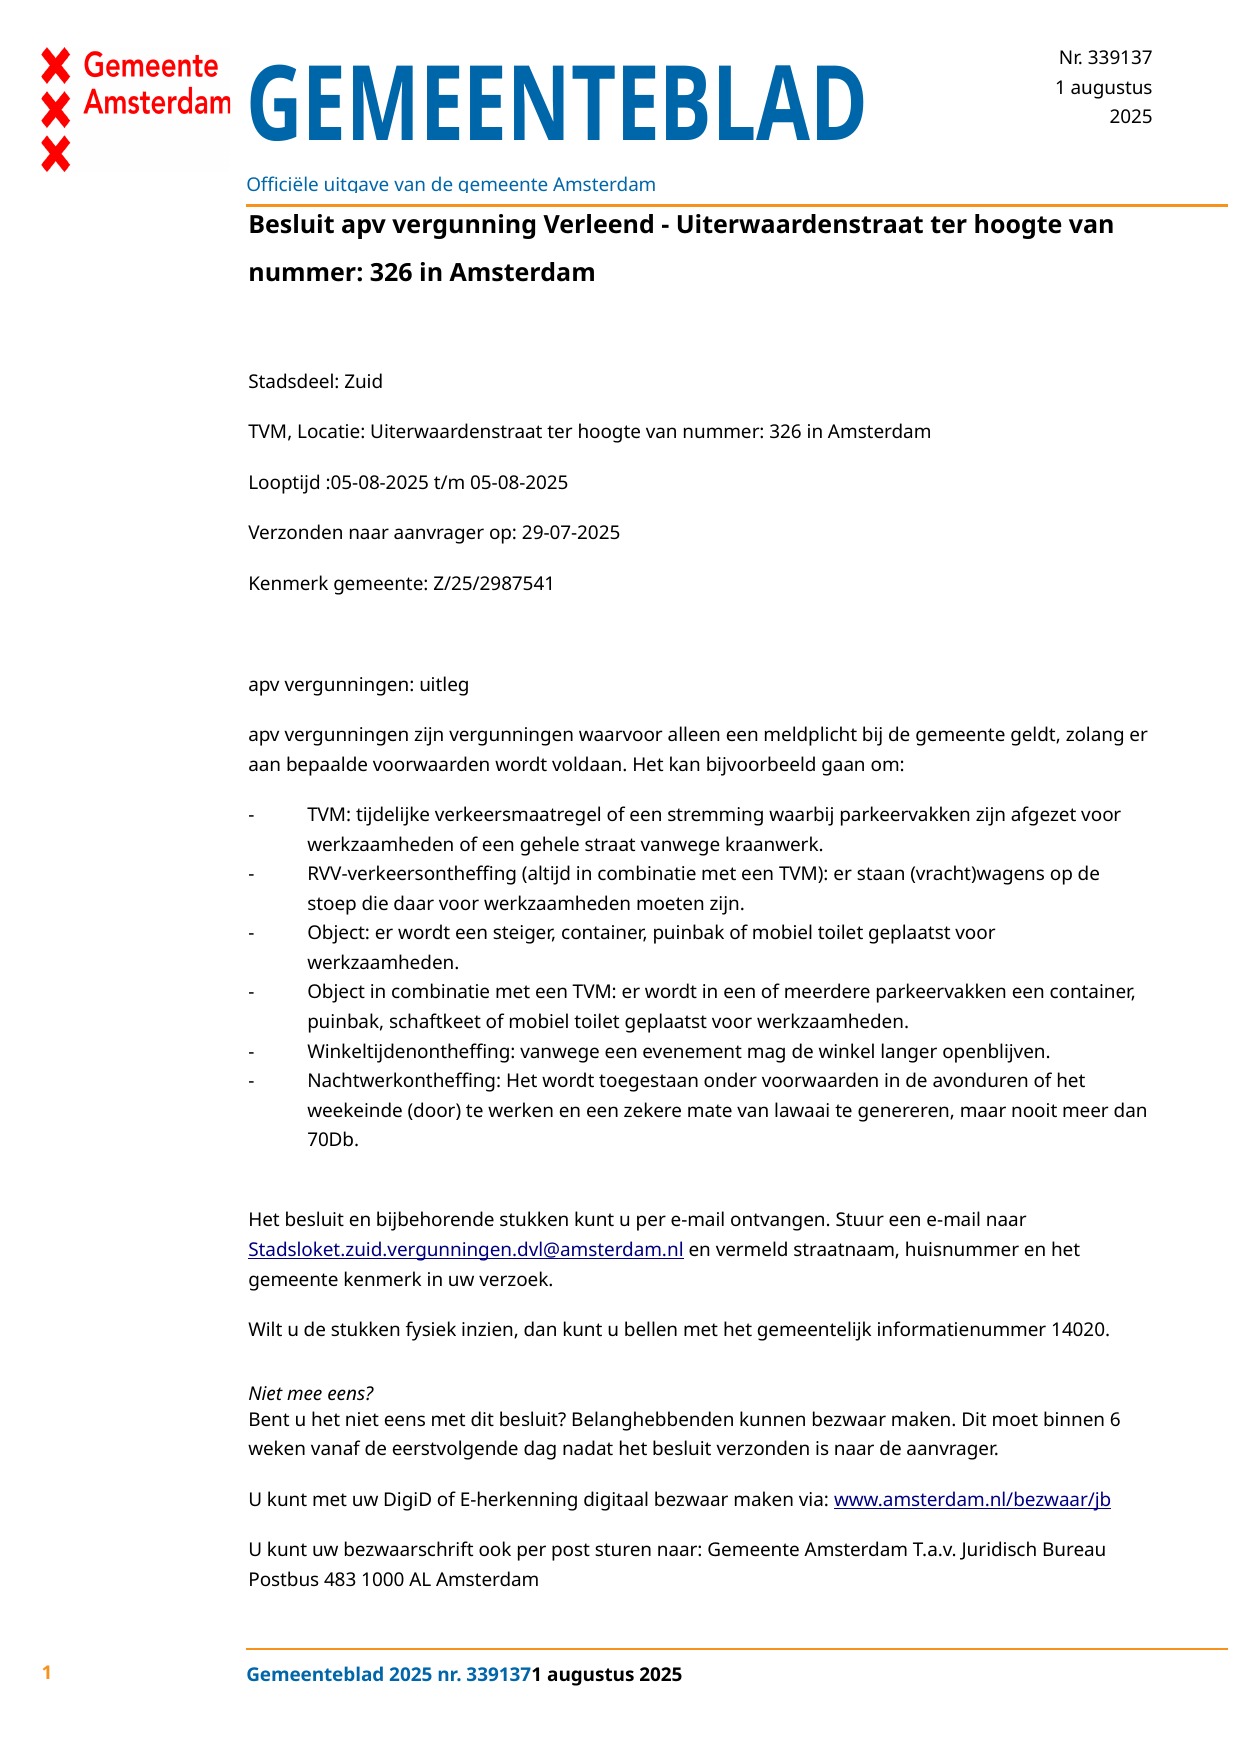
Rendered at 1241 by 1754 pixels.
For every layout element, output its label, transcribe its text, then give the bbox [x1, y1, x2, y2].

text U kunt met uw DigiD of E-herkenning digitaal bezwaar maken via: www.amsterdam.nl/bezwaar/jb [248, 1486, 1152, 1512]
text Besluit apv vergunning Verleend - Uiterwaardenstraat ter hoogte van nummer: 326 in Amsterdam [248, 207, 1152, 288]
text TVM, Locatie: Uiterwaardenstraat ter hoogte van nummer: 326 in Amsterdam [248, 419, 1152, 444]
list RVV-verkeersontheffing (altijd in combinatie met een TVM): er staan (vracht)wagens op de stoep die daar voor werkzaamheden moeten zijn. [248, 860, 1152, 916]
text Bent u het niet eens met dit besluit? Belanghebbenden kunnen bezwaar maken. Dit moet binnen 6 weken vanaf de eerstvolgende dag nadat het besluit verzonden is naar de aanvrager. [248, 1406, 1152, 1461]
list Winkeltijdenontheffing: vanwege een evenement mag de winkel langer openblijven. [248, 1038, 1152, 1064]
list Object in combinatie met een TVM: er wordt in een of meerdere parkeervakken een container, puinbak, schaftkeet of mobiel toilet geplaatst voor werkzaamheden. [248, 979, 1152, 1034]
text apv vergunningen zijn vergunningen waarvoor alleen een meldplicht bij de gemeente geldt, zolang er aan bepaalde voorwaarden wordt voldaan. Het kan bijvoorbeeld gaan om: [248, 721, 1152, 777]
text Looptijd :05-08-2025 t/m 05-08-2025 [248, 469, 1152, 495]
text Het besluit en bijbehorende stukken kunt u per e-mail ontvangen. Stuur een e-mail naar Stadsloket.zuid.vergunningen.dvl@amsterdam.nl en vermeld straatnaam, huisnummer en het gemeente kenmerk in uw verzoek. [248, 1207, 1152, 1292]
text apv vergunningen: uitleg [248, 671, 1152, 697]
picture [41, 47, 231, 172]
text Wilt u de stukken fysiek inzien, dan kunt u bellen met het gemeentelijk informatienummer 14020. [248, 1316, 1152, 1342]
text U kunt uw bezwaarschrift ook per post sturen naar: Gemeente Amsterdam T.a.v. Juridisch Bureau Postbus 483 1000 AL Amsterdam [248, 1536, 1152, 1592]
list TVM: tijdelijke verkeersmaatregel of een stremming waarbij parkeervakken zijn afgezet voor werkzaamheden of een gehele straat vanwege kraanwerk. [248, 801, 1152, 857]
text Stadsdeel: Zuid [248, 368, 1152, 394]
text Kenmerk gemeente: Z/25/2987541 [248, 570, 1152, 596]
text Verzonden naar aanvrager op: 29-07-2025 [248, 519, 1152, 545]
text Niet mee eens? [248, 1380, 1152, 1406]
list Nachtwerkontheffing: Het wordt toegestaan onder voorwaarden in de avonduren of het weekeinde (door) te werken en een zekere mate van lawaai te genereren, maar nooit meer dan 70Db. [248, 1067, 1152, 1152]
list Object: er wordt een steiger, container, puinbak of mobiel toilet geplaatst voor werkzaamheden. [248, 919, 1152, 975]
